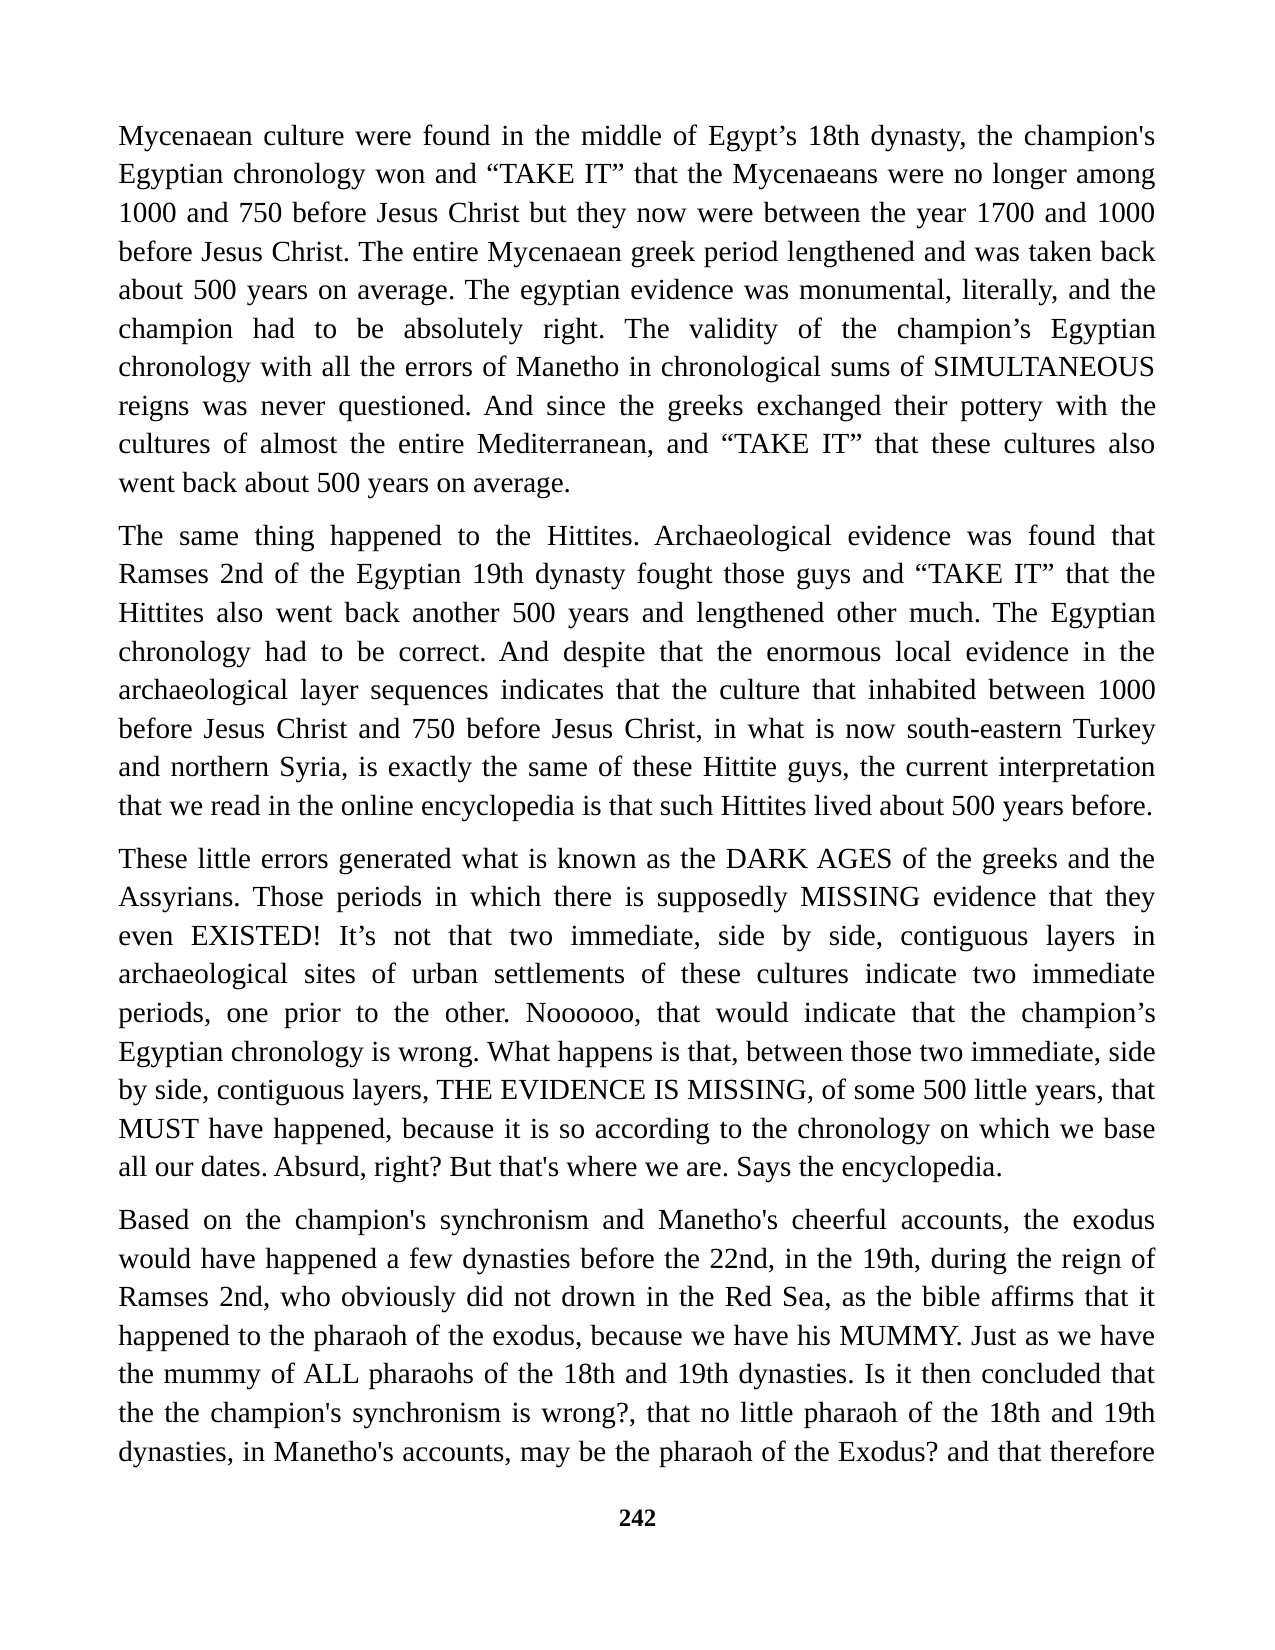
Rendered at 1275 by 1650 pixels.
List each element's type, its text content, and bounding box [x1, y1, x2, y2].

text Based on the champion's synchronism and Manetho's cheerful accounts, the exodus would have happened a few dynasties before the 22nd, in the 19th, during the reign of Ramses 2nd, who obviously did not drown in the Red Sea, as the bible affirms that it happened to the pharaoh of the exodus, because we have his MUMMY. Just as we have the mummy of ALL pharaohs of the 18th and 19th dynasties. Is it then concluded that the the champion's synchronism is wrong?, that no little pharaoh of the 18th and 19th dynasties, in Manetho's accounts, may be the pharaoh of the Exodus? and that therefore [118, 1202, 1157, 1467]
text Mycenaean culture were found in the middle of Egypt’s 18th dynasty, the champion's Egyptian chronology won and “TAKE IT” that the Mycenaeans were no longer among 1000 and 750 before Jesus Christ but they now were between the year 1700 and 1000 before Jesus Christ. The entire Mycenaean greek period lengthened and was taken back about 500 years on average. The egyptian evidence was monumental, literally, and the champion had to be absolutely right. The validity of the champion’s Egyptian chronology with all the errors of Manetho in chronological sums of SIMULTANEOUS reigns was never questioned. And since the greeks exchanged their pottery with the cultures of almost the entire Mediterranean, and “TAKE IT” that these cultures also went back about 500 years on average. [118, 118, 1157, 498]
text These little errors generated what is known as the DARK AGES of the greeks and the Assyrians. Those periods in which there is supposedly MISSING evidence that they even EXISTED! It’s not that two immediate, side by side, contiguous layers in archaeological sites of urban settlements of these cultures indicate two immediate periods, one prior to the other. Noooooo, that would indicate that the champion’s Egyptian chronology is wrong. What happens is that, between those two immediate, side by side, contiguous layers, THE EVIDENCE IS MISSING, of some 500 little years, that MUST have happened, because it is so according to the chronology on which we base all our dates. Absurd, right? But that's where we are. Says the encyclopedia. [118, 841, 1157, 1183]
text The same thing happened to the Hittites. Archaeological evidence was found that Ramses 2nd of the Egyptian 19th dynasty fought those guys and “TAKE IT” that the Hittites also went back another 500 years and lengthened other much. The Egyptian chronology had to be correct. And despite that the enormous local evidence in the archaeological layer sequences indicates that the culture that inhabited between 1000 before Jesus Christ and 750 before Jesus Christ, in what is now south-eastern Turkey and northern Syria, is exactly the same of these Hittite guys, the current interpretation that we read in the online encyclopedia is that such Hittites lived about 500 years before. [118, 518, 1157, 821]
